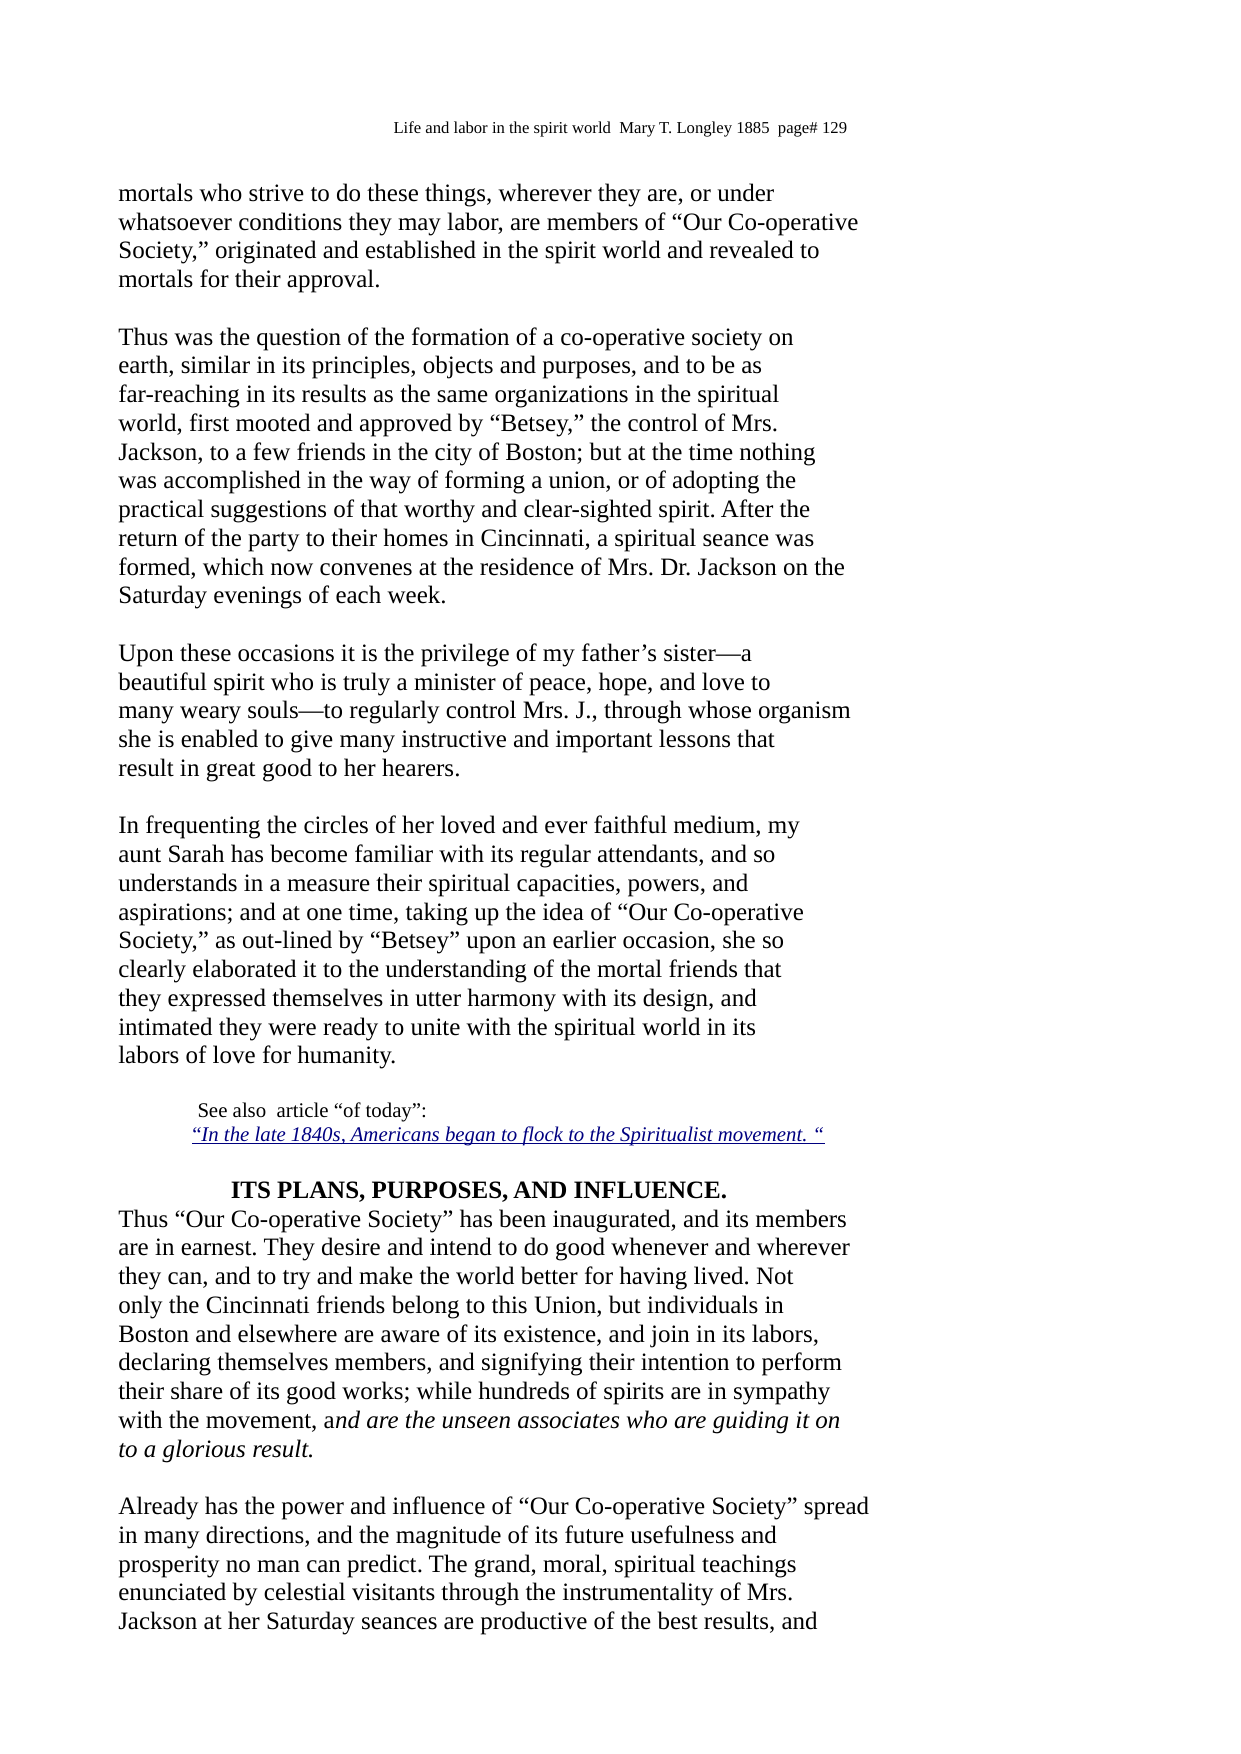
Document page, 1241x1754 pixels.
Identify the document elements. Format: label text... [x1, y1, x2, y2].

text aunt Sarah has become familiar with its regular attendants, and so [118, 839, 1122, 868]
text intimated they were ready to unite with the spiritual world in its [118, 1012, 1122, 1041]
text many weary souls—to regularly control Mrs. J., through whose organism [118, 696, 1122, 724]
text Boston and elsewhere are aware of its existence, and join in its labors, [118, 1319, 1122, 1347]
text result in great good to her hearers. [118, 753, 1122, 782]
text practical suggestions of that worthy and clear-sighted spirit. After the [118, 494, 1122, 523]
text declaring themselves members, and signifying their intention to perform [118, 1347, 1122, 1376]
text See also article “of today”: [192, 1098, 1122, 1122]
text they can, and to try and make the world better for having lived. Not [118, 1261, 1122, 1290]
text only the Cincinnati friends belong to this Union, but individuals in [118, 1290, 1122, 1319]
text Saturday evenings of each week. [118, 581, 1122, 609]
text Jackson, to a few friends in the city of Boston; but at the time nothing [118, 437, 1122, 466]
text formed, which now convenes at the residence of Mrs. Dr. Jackson on the [118, 552, 1122, 581]
text earth, similar in its principles, objects and purposes, and to be as [118, 351, 1122, 379]
text Society,” as out-lined by “Betsey” upon an earlier occasion, she so [118, 926, 1122, 954]
text understands in a measure their spiritual capacities, powers, and [118, 868, 1122, 897]
text Already has the power and influence of “Our Co-operative Society” spread [118, 1491, 1122, 1520]
text far-reaching in its results as the same organizations in the spiritual [118, 379, 1122, 408]
text to a glorious result. [118, 1434, 1122, 1462]
text Jackson at her Saturday seances are productive of the best results, and [118, 1606, 1122, 1635]
text “In the late 1840s, Americans began to flock to the Spiritualist movement. “ [192, 1122, 1122, 1146]
text clearly elaborated it to the understanding of the mortal friends that [118, 954, 1122, 983]
text was accomplished in the way of forming a union, or of adopting the [118, 466, 1122, 494]
text are in earnest. They desire and intend to do good whenever and wherever [118, 1232, 1122, 1261]
text return of the party to their homes in Cincinnati, a spiritual seance was [118, 523, 1122, 552]
text she is enabled to give many instructive and important lessons that [118, 724, 1122, 753]
text prosperity no man can predict. The grand, moral, spiritual teachings [118, 1549, 1122, 1577]
text enunciated by celestial visitants through the instrumentality of Mrs. [118, 1577, 1122, 1606]
text In frequenting the circles of her loved and ever faithful medium, my [118, 811, 1122, 839]
text whatsoever conditions they may labor, are members of “Our Co-operative [118, 207, 1122, 236]
text beautiful spirit who is truly a minister of peace, hope, and love to [118, 667, 1122, 696]
text they expressed themselves in utter harmony with its design, and [118, 983, 1122, 1012]
text Thus was the question of the formation of a co-operative society on [118, 322, 1122, 351]
text mortals who strive to do these things, wherever they are, or under [118, 178, 1122, 207]
text in many directions, and the magnitude of its future usefulness and [118, 1520, 1122, 1549]
text aspirations; and at one time, taking up the idea of “Our Co-operative [118, 897, 1122, 926]
text mortals for their approval. [118, 264, 1122, 293]
text Thus “Our Co-operative Society” has been inaugurated, and its members [118, 1204, 1122, 1232]
text world, first mooted and approved by “Betsey,” the control of Mrs. [118, 408, 1122, 437]
text their share of its good works; while hundreds of spirits are in sympathy [118, 1376, 1122, 1405]
text Society,” originated and established in the spirit world and revealed to [118, 236, 1122, 264]
text Upon these occasions it is the privilege of my father’s sister—a [118, 638, 1122, 667]
text ITS PLANS, PURPOSES, AND INFLUENCE. [118, 1175, 1122, 1204]
text labors of love for humanity. [118, 1041, 1122, 1069]
text with the movement, and are the unseen associates who are guiding it on [118, 1405, 1122, 1434]
